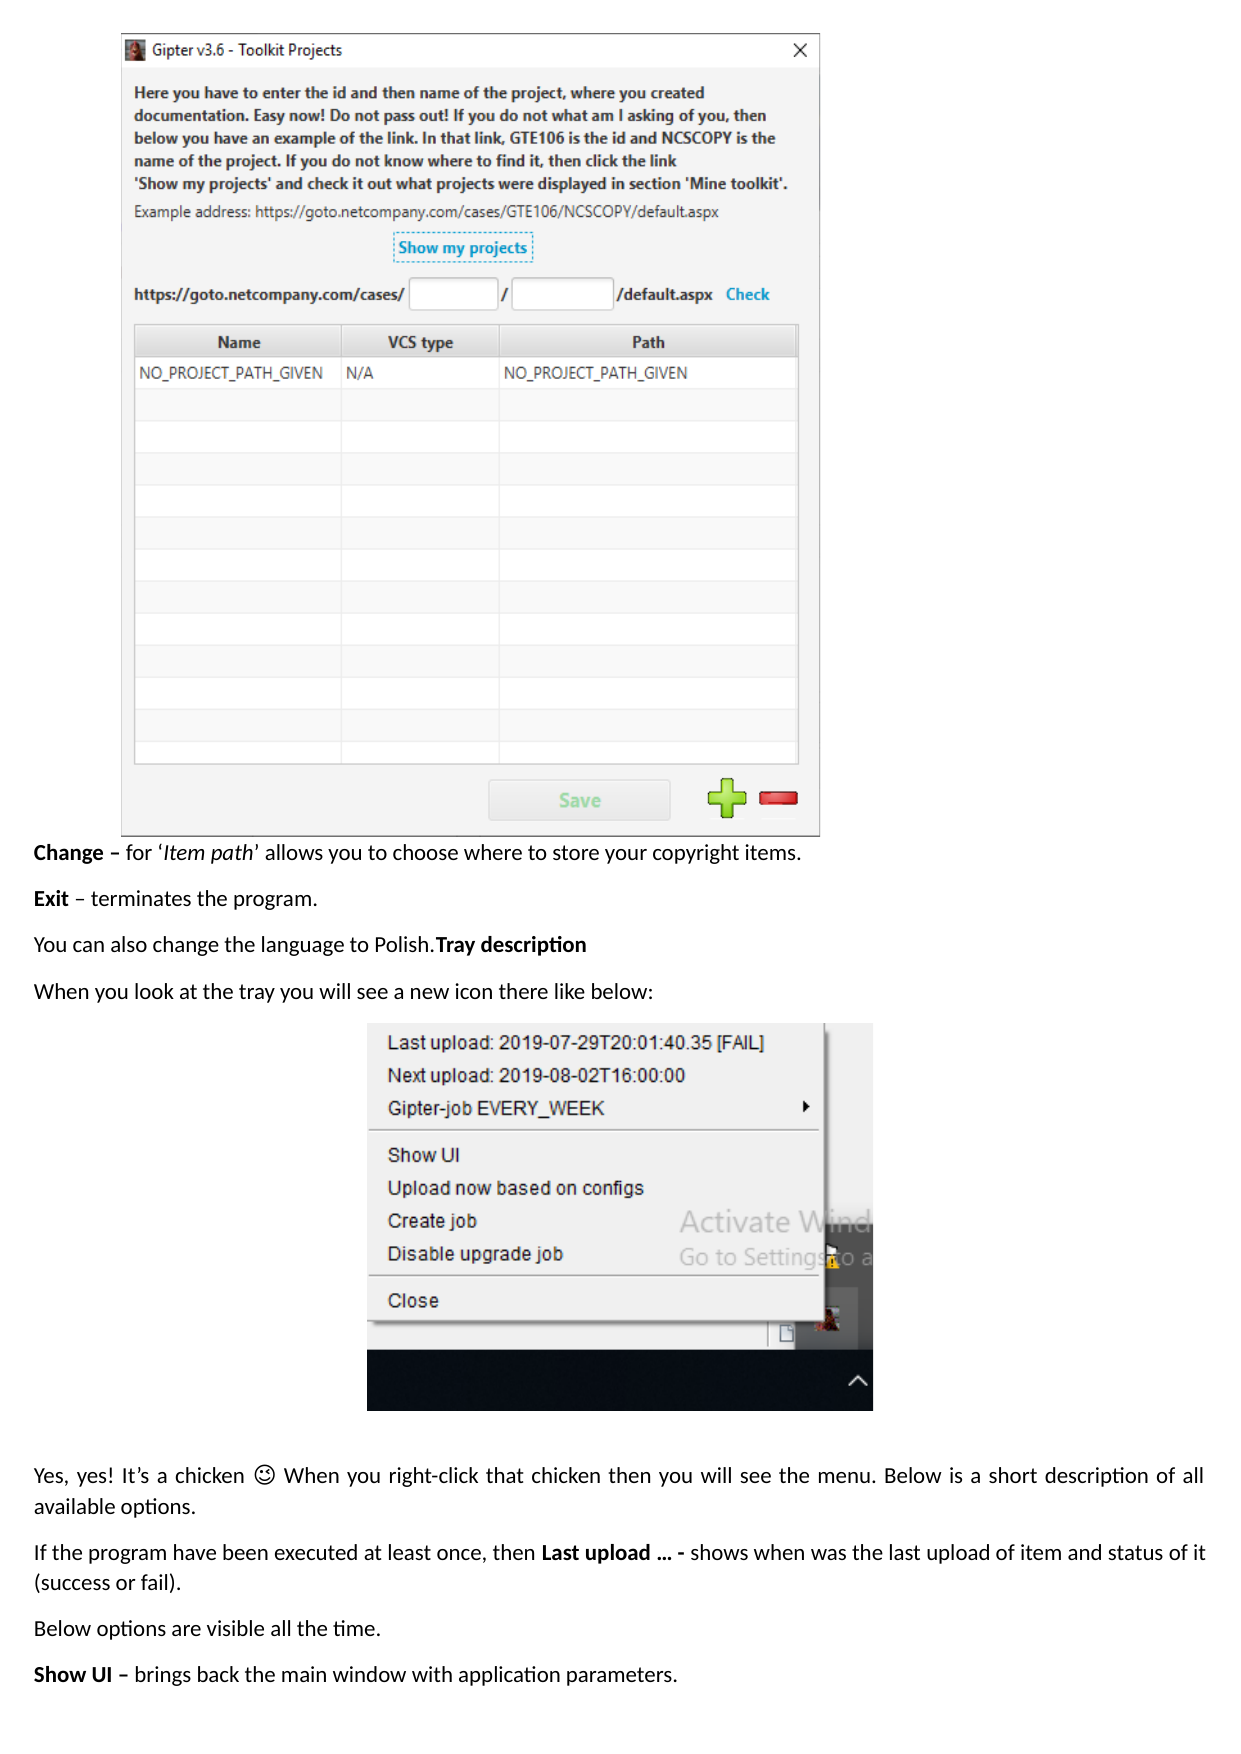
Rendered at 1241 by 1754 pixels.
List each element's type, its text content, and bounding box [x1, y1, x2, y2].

text If the program have been executed at least once, then Last upload … - shows when was the last upload of item and status of it (success or fail). [34, 1538, 1207, 1596]
text Show UI – brings back the main window with application parameters. [34, 1661, 1207, 1688]
text Yes, yes! It’s a chicken 😉 When you right-click that chicken then you will see the menu. Below is a short description of all available options. [34, 1459, 1207, 1520]
text Below options are visible all the time. [34, 1614, 1207, 1642]
text Change – for ‘Item path’ allows you to choose where to store your copyright items. [34, 837, 1207, 866]
text You can also change the language to Polish.Tray description [34, 931, 1207, 959]
picture [121, 33, 821, 837]
text When you look at the tray you will see a new icon there like below: [34, 977, 1207, 1005]
picture [367, 1023, 874, 1411]
text Exit – terminates the program. [34, 884, 1207, 912]
